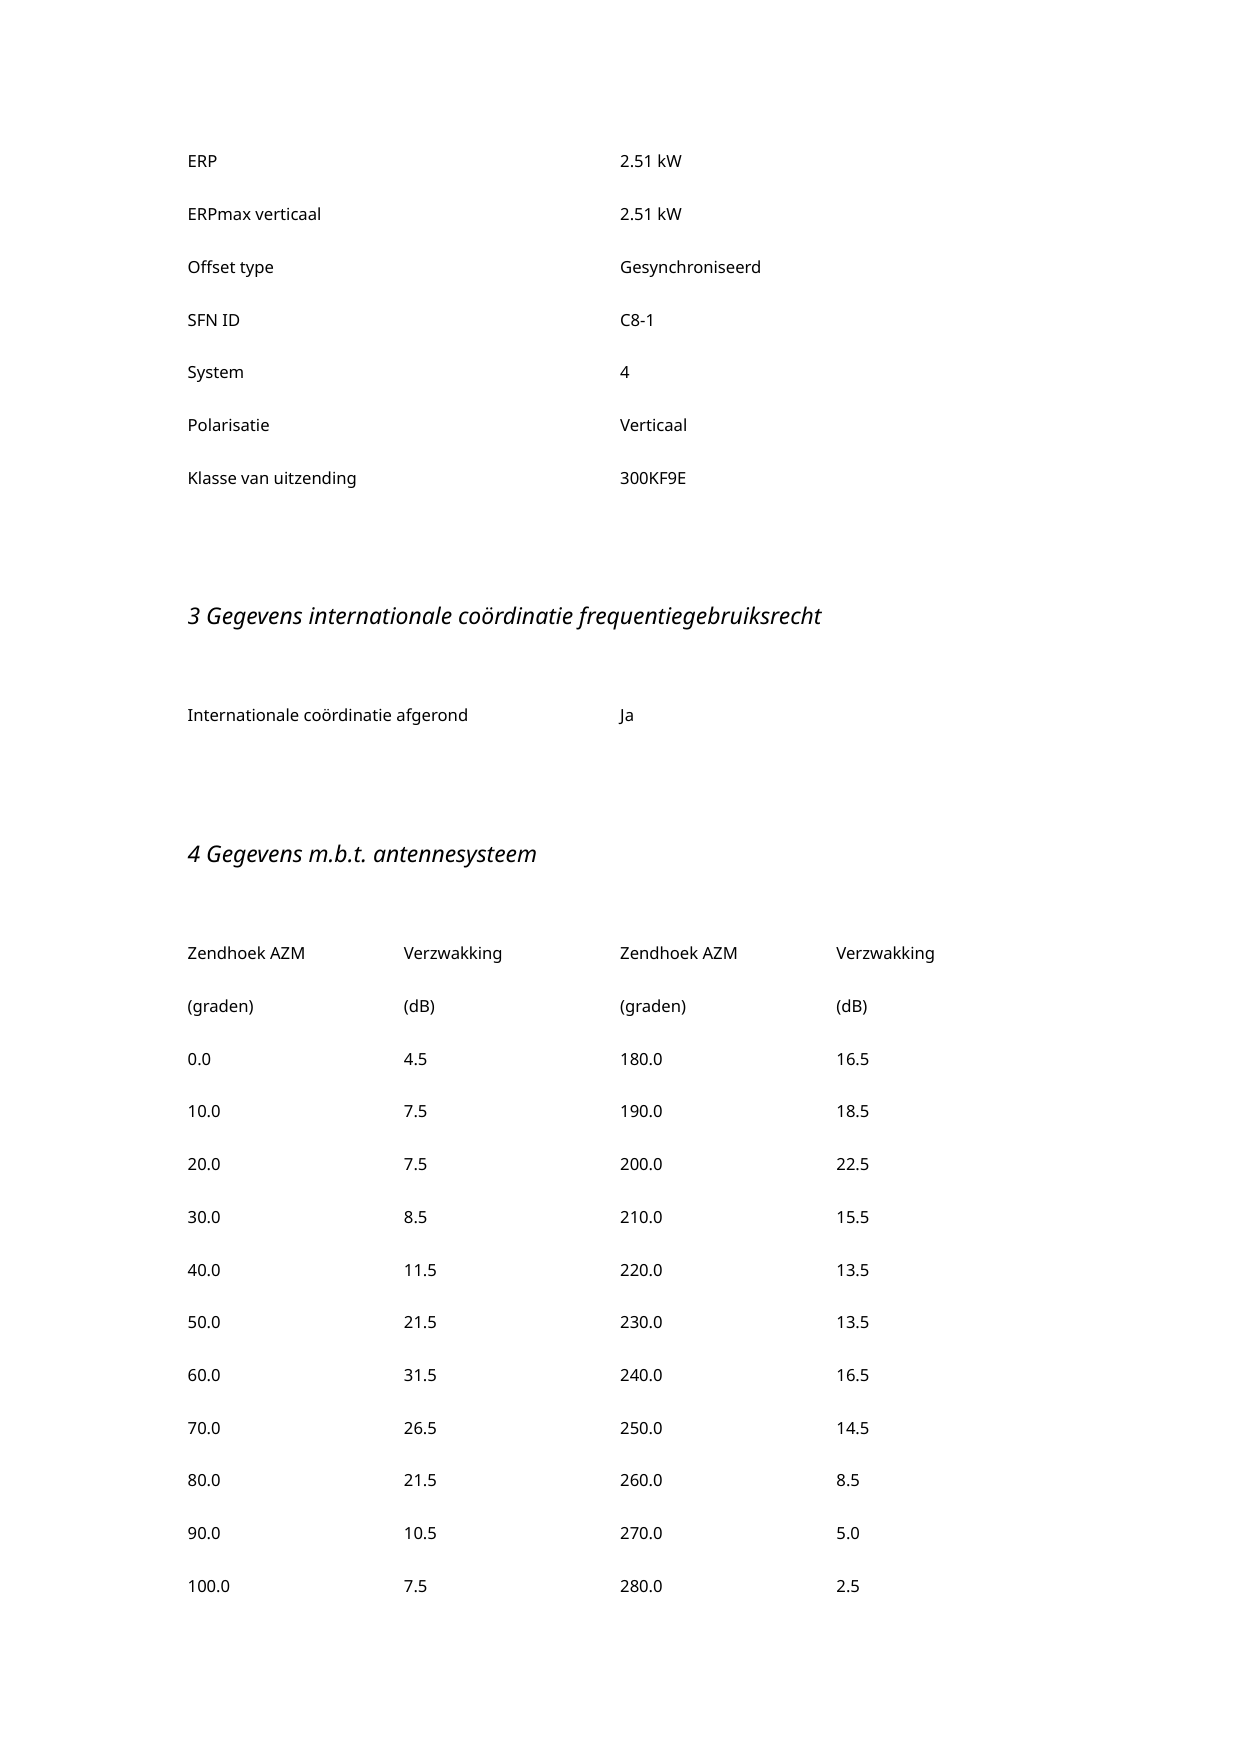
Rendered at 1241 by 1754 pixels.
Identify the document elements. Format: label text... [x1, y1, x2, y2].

table_cell 200.0 [620, 1153, 836, 1205]
table_cell Gesynchroniseerd [620, 255, 1053, 308]
table_cell 7.5 [404, 1574, 620, 1597]
subtitle 3 Gegevens internationale coördinatie frequentiegebruiksrecht [187, 600, 1053, 631]
table_cell 22.5 [836, 1153, 1053, 1205]
table_cell SFN ID [188, 308, 620, 361]
table_cell 70.0 [188, 1416, 404, 1469]
table_cell 5.0 [836, 1522, 1053, 1574]
table_cell 16.5 [836, 1047, 1053, 1100]
table_cell ERP [188, 150, 620, 203]
table_cell Offset type [188, 255, 620, 308]
table_cell 260.0 [620, 1469, 836, 1522]
table_cell 240.0 [620, 1364, 836, 1416]
table_header Zendhoek AZM (graden) [620, 942, 836, 1047]
table_cell 13.5 [836, 1258, 1053, 1311]
table_header Ja [620, 704, 1053, 757]
table_cell C8-1 [620, 308, 1053, 361]
table_cell 15.5 [836, 1205, 1053, 1258]
table_cell 270.0 [620, 1522, 836, 1574]
table_cell 60.0 [188, 1364, 404, 1416]
table_cell Klasse van uitzending [188, 466, 620, 519]
table_cell 300KF9E [620, 466, 1053, 519]
table_cell 7.5 [404, 1153, 620, 1205]
table_cell 10.5 [404, 1522, 620, 1574]
table_header Internationale coördinatie afgerond [188, 704, 620, 757]
table_cell 40.0 [188, 1258, 404, 1311]
table_cell 16.5 [836, 1364, 1053, 1416]
table_header Verzwakking (dB) [836, 942, 1053, 1047]
table_cell 50.0 [188, 1311, 404, 1363]
table_cell 180.0 [620, 1047, 836, 1100]
table_cell 190.0 [620, 1100, 836, 1153]
table_cell 26.5 [404, 1416, 620, 1469]
table_cell 8.5 [836, 1469, 1053, 1522]
table_cell System [188, 361, 620, 413]
table_cell 10.0 [188, 1100, 404, 1153]
table_cell 21.5 [404, 1469, 620, 1522]
table_cell Polarisatie [188, 414, 620, 466]
table_cell 8.5 [404, 1205, 620, 1258]
table_cell 4 [620, 361, 1053, 413]
table_cell 2.5 [836, 1574, 1053, 1597]
table_cell 18.5 [836, 1100, 1053, 1153]
table_header Zendhoek AZM (graden) [188, 942, 404, 1047]
table_cell 280.0 [620, 1574, 836, 1597]
table_cell 230.0 [620, 1311, 836, 1363]
table_cell 11.5 [404, 1258, 620, 1311]
table_cell 210.0 [620, 1205, 836, 1258]
table_cell 30.0 [188, 1205, 404, 1258]
table_cell 7.5 [404, 1100, 620, 1153]
table_header Verzwakking (dB) [404, 942, 620, 1047]
table_cell 20.0 [188, 1153, 404, 1205]
table_cell 4.5 [404, 1047, 620, 1100]
table_cell 21.5 [404, 1311, 620, 1363]
table_cell 13.5 [836, 1311, 1053, 1363]
table_cell 220.0 [620, 1258, 836, 1311]
table_cell 90.0 [188, 1522, 404, 1574]
table_cell ERPmax verticaal [188, 203, 620, 255]
table_cell 2.51 kW [620, 203, 1053, 255]
table_cell 80.0 [188, 1469, 404, 1522]
table_cell 250.0 [620, 1416, 836, 1469]
table_cell 2.51 kW [620, 150, 1053, 203]
table_cell Verticaal [620, 414, 1053, 466]
subtitle 4 Gegevens m.b.t. antennesysteem [187, 838, 1053, 869]
table_cell 31.5 [404, 1364, 620, 1416]
table_cell 100.0 [188, 1574, 404, 1597]
table_cell 14.5 [836, 1416, 1053, 1469]
table_cell 0.0 [188, 1047, 404, 1100]
